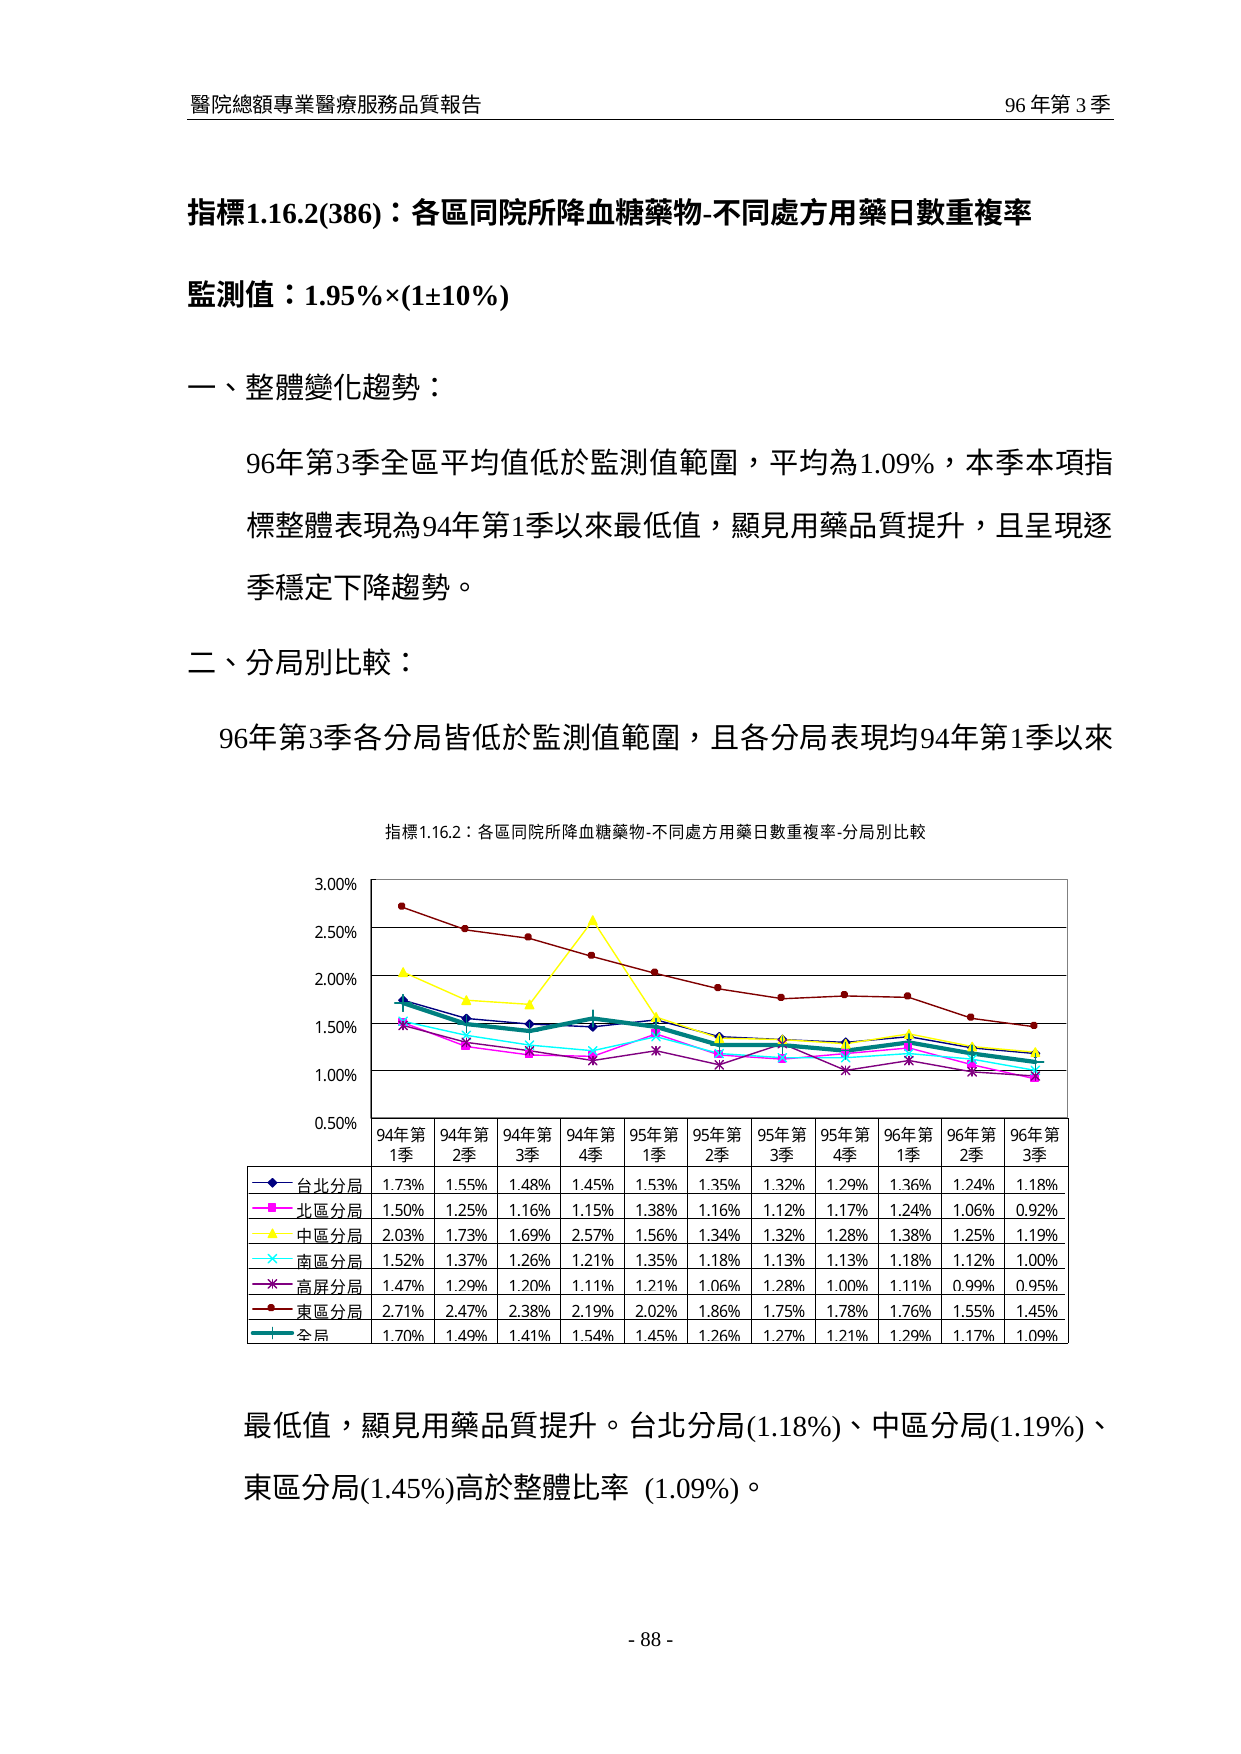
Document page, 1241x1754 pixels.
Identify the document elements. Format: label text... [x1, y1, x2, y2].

text 二、分局別比較： [187, 619, 1114, 682]
text 96年第3季全區平均值低於監測值範圍，平均為1.09%，本季本項指標整體表現為94年第1季以來最低值，顯見用藥品質提升，且呈現逐季穩定下降趨勢。 [246, 419, 1114, 607]
text 指標1.16.2(386)：各區同院所降血糖藥物-不同處方用藥日數重複率 [187, 169, 1114, 232]
text 96年第3季各分局皆低於監測值範圍，且各分局表現均94年第1季以來最低值，顯見用藥品質提升。台北分局(1.18%)、中區分局(1.19%)、東區分局(1.45%)高於整體比率 (1.09%)。 [187, 694, 1114, 1507]
text 一、整體變化趨勢： [187, 344, 1114, 407]
text 監測值：1.95%×(1±10%) [187, 251, 1114, 313]
